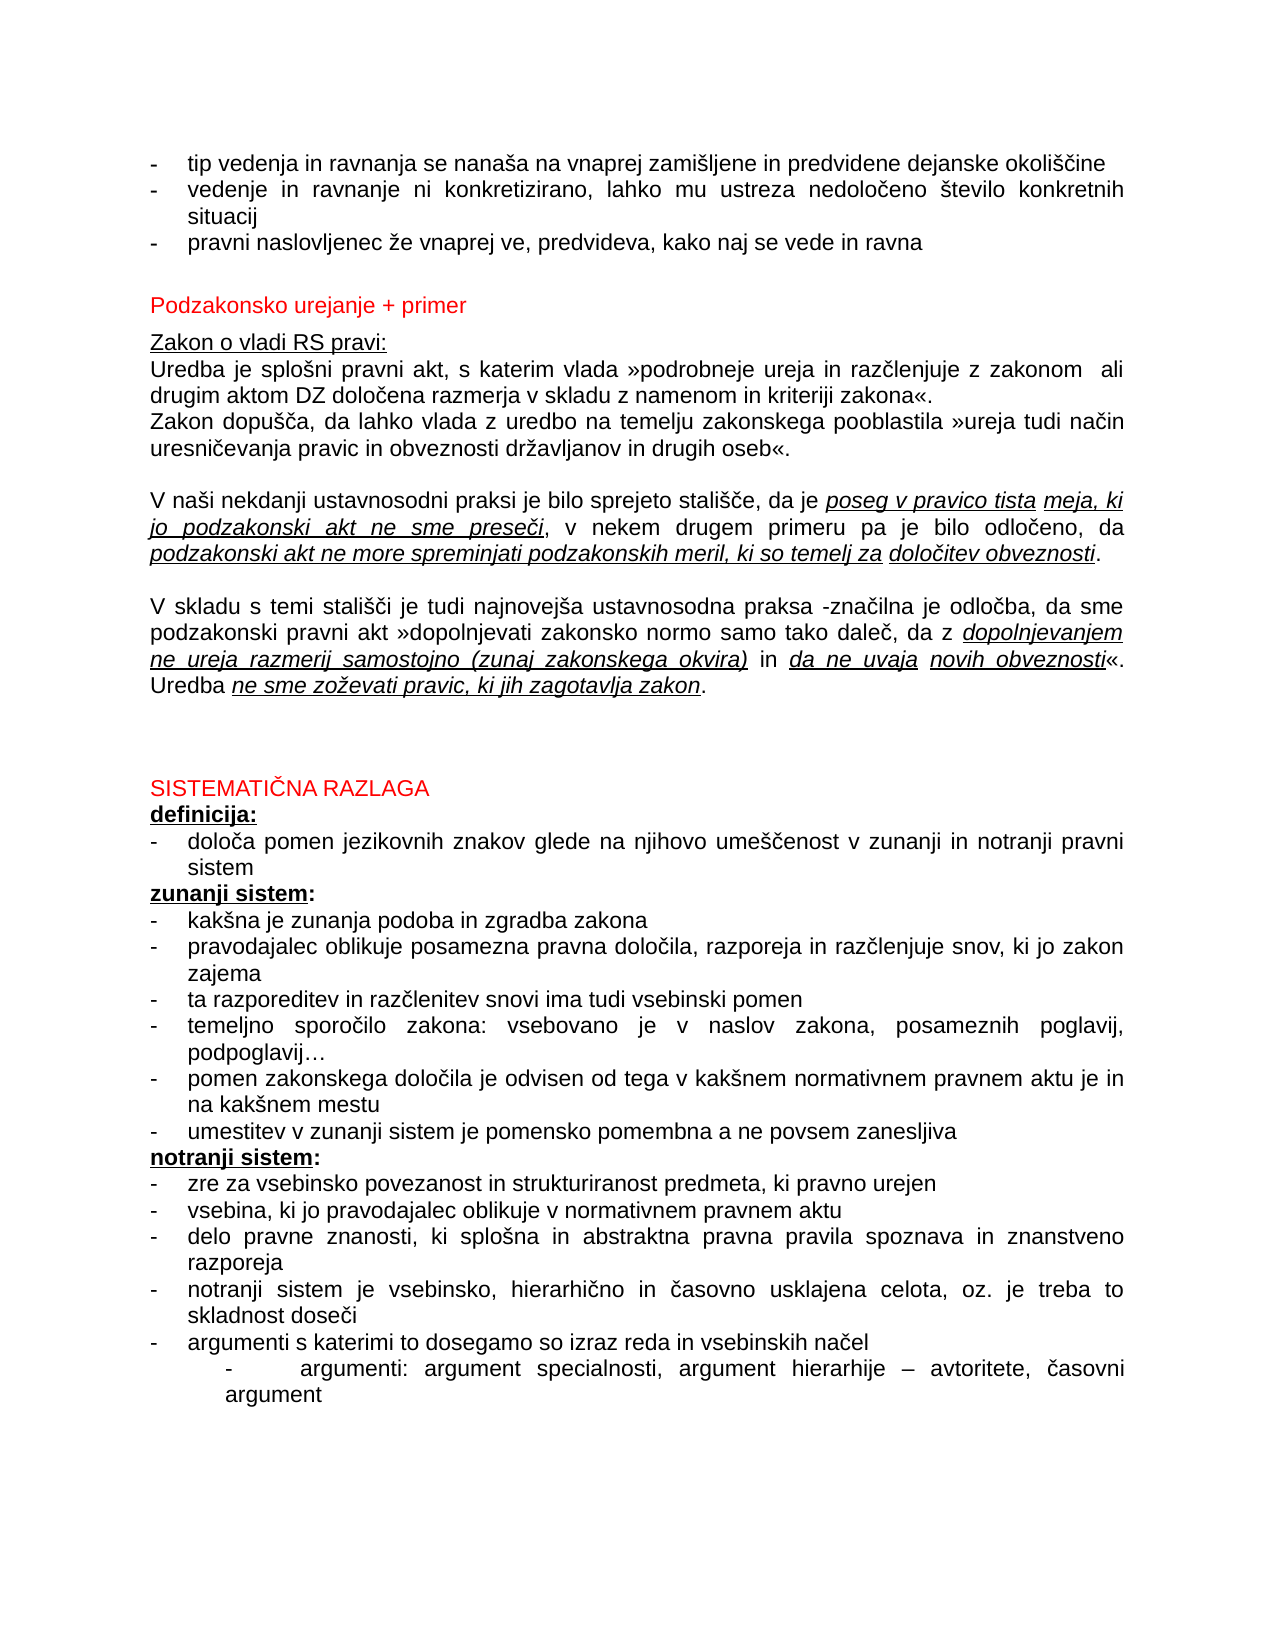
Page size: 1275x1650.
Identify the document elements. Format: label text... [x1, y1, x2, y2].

list pomen zakonskega določila je odvisen od tega v kakšnem normativnem pravnem aktu je in na kakšnem mestu [150, 1065, 1125, 1118]
text Zakon dopušča, da lahko vlada z uredbo na temelju zakonskega pooblastila »ureja tudi način uresničevanja pravic in obveznosti državljanov in drugih oseb«. [150, 408, 1125, 461]
text Uredba je splošni pravni akt, s katerim vlada »podrobneje ureja in razčlenjuje z zakonom ali drugim aktom DZ določena razmerja v skladu z namenom in kriteriji zakona«. [150, 356, 1125, 408]
text Zakon o vladi RS pravi: [150, 329, 1125, 356]
list pravodajalec oblikuje posamezna pravna določila, razporeja in razčlenjuje snov, ki jo zakon zajema [150, 933, 1125, 986]
text Podzakonsko urejanje + primer [150, 266, 1125, 319]
text notranji sistem: [150, 1144, 1125, 1170]
text V naši nekdanji ustavnosodni praksi je bilo sprejeto stališče, da je poseg v pravico tista meja, ki jo podzakonski akt ne sme preseči, v nekem drugem primeru pa je bilo odločeno, da podzakonski akt ne more spreminjati podzakonskih meril, ki so temelj za določitev obveznosti. [150, 487, 1125, 566]
text SISTEMATIČNA RAZLAGA [150, 775, 1125, 801]
list določa pomen jezikovnih znakov glede na njihovo umeščenost v zunanji in notranji pravni sistem [150, 828, 1125, 880]
text V skladu s temi stališči je tudi najnovejša ustavnosodna praksa -značilna je odločba, da sme podzakonski pravni akt »dopolnjevati zakonsko normo samo tako daleč, da z dopolnjevanjem ne ureja razmerij samostojno (zunaj zakonskega okvira) in da ne uvaja novih obveznosti«. Uredba ne sme zoževati pravic, ki jih zagotavlja zakon. [150, 593, 1125, 698]
list argumenti: argument specialnosti, argument hierarhije – avtoritete, časovni argument [225, 1355, 1125, 1407]
list notranji sistem je vsebinsko, hierarhično in časovno usklajena celota, oz. je treba to skladnost doseči [150, 1276, 1125, 1328]
list argumenti s katerimi to dosegamo so izraz reda in vsebinskih načel [150, 1328, 1125, 1355]
list temeljno sporočilo zakona: vsebovano je v naslov zakona, posameznih poglavij, podpoglavij… [150, 1012, 1125, 1065]
text zunanji sistem: [150, 880, 1125, 907]
list tip vedenja in ravnanja se nanaša na vnaprej zamišljene in predvidene dejanske okoliščine [150, 150, 1125, 176]
list delo pravne znanosti, ki splošna in abstraktna pravna pravila spoznava in znanstveno razporeja [150, 1223, 1125, 1276]
list vedenje in ravnanje ni konkretizirano, lahko mu ustreza nedoločeno število konkretnih situacij [150, 176, 1125, 229]
list pravni naslovljenec že vnaprej ve, predvideva, kako naj se vede in ravna [150, 229, 1125, 256]
list umestitev v zunanji sistem je pomensko pomembna a ne povsem zanesljiva [150, 1118, 1125, 1144]
list vsebina, ki jo pravodajalec oblikuje v normativnem pravnem aktu [150, 1197, 1125, 1223]
list zre za vsebinsko povezanost in strukturiranost predmeta, ki pravno urejen [150, 1170, 1125, 1197]
text definicija: [150, 801, 1125, 828]
list kakšna je zunanja podoba in zgradba zakona [150, 907, 1125, 933]
list ta razporeditev in razčlenitev snovi ima tudi vsebinski pomen [150, 986, 1125, 1012]
